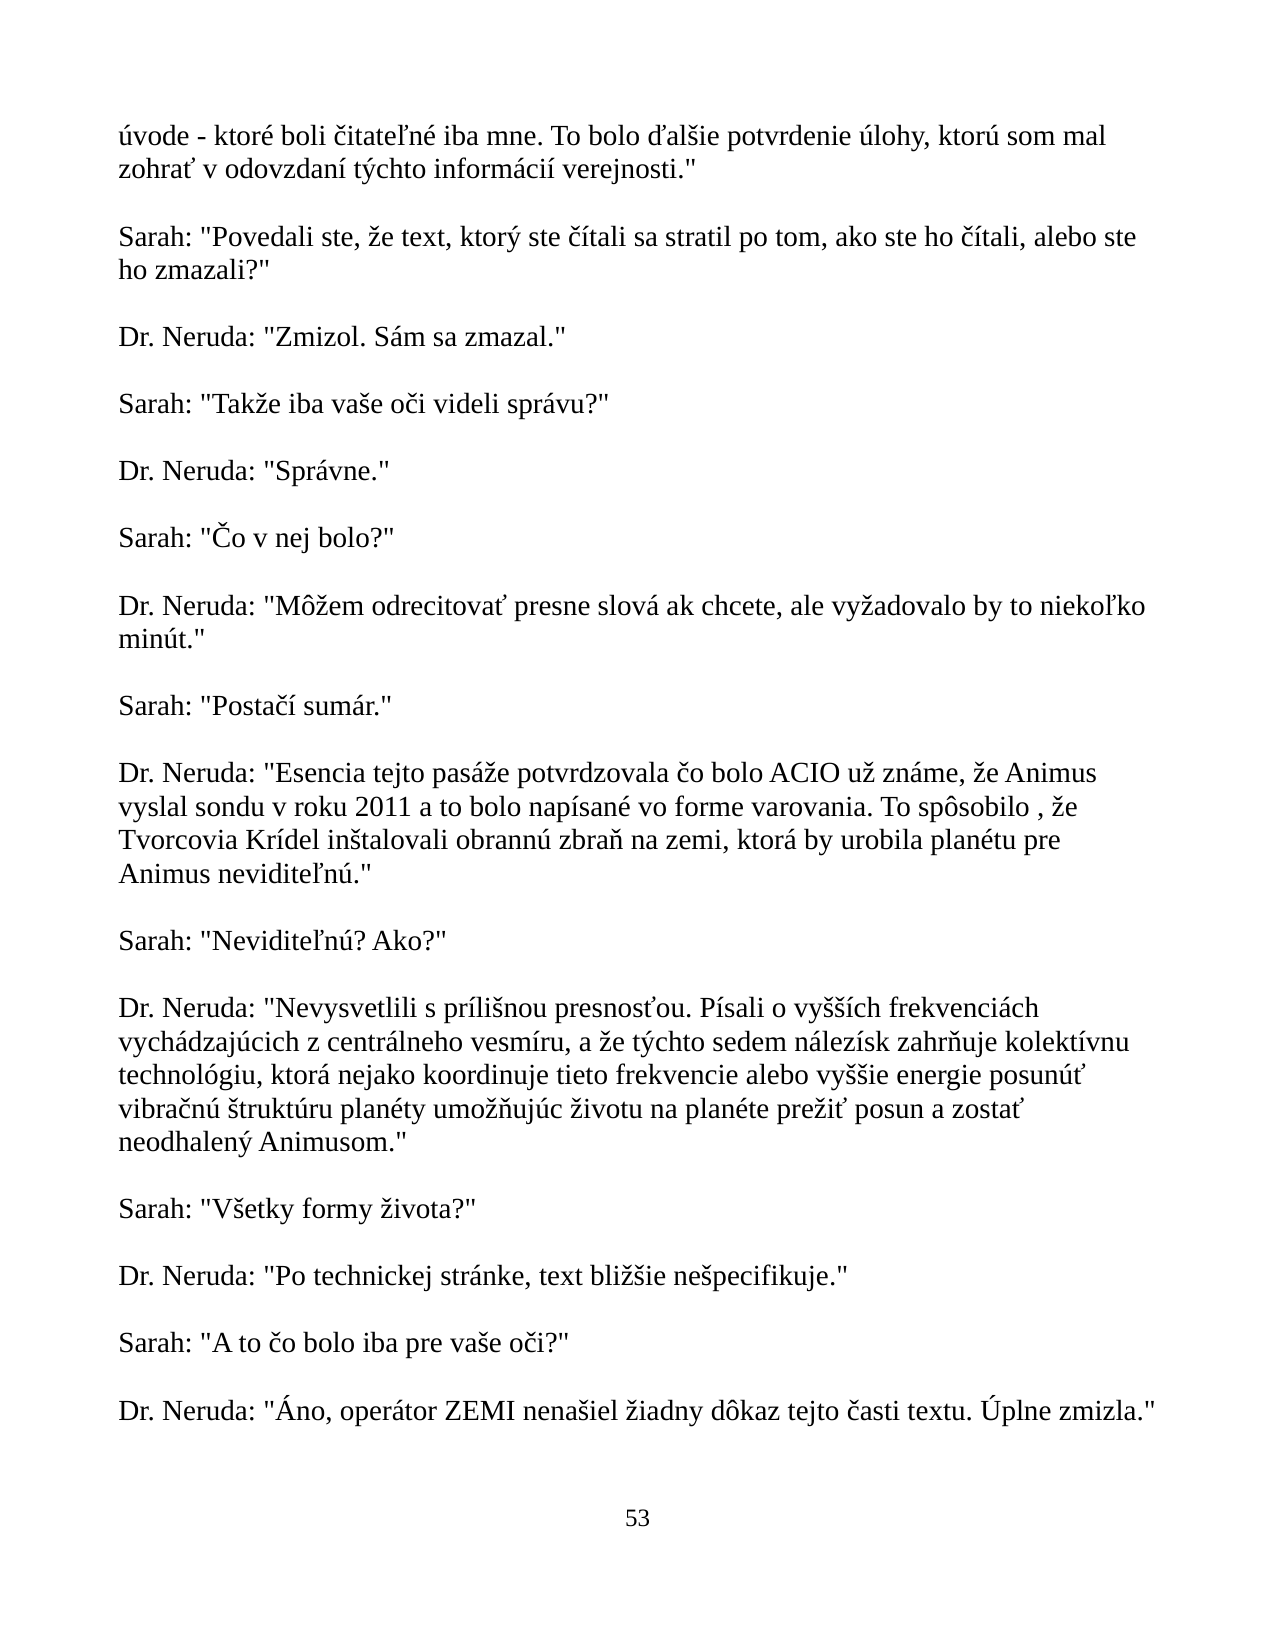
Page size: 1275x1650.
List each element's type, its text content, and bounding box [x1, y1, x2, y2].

text úvode - ktoré boli čitateľné iba mne. To bolo ďalšie potvrdenie úlohy, ktorú som mal zohrať v odovzdaní týchto informácií verejnosti." Sarah: "Povedali ste, že text, ktorý ste čítali sa stratil po tom, ako ste ho čítali, alebo ste ho zmazali?" Dr. Neruda: "Zmizol. Sám sa zmazal." Sarah: "Takže iba vaše oči videli správu?" Dr. Neruda: "Správne." Sarah: "Čo v nej bolo?" Dr. Neruda: "Môžem odrecitovať presne slová ak chcete, ale vyžadovalo by to niekoľko minút." Sarah: "Postačí sumár." Dr. Neruda: "Esencia tejto pasáže potvrdzovala čo bolo ACIO už známe, že Animus vyslal sondu v roku 2011 a to bolo napísané vo forme varovania. To spôsobilo , že Tvorcovia Krídel inštalovali obrannú zbraň na zemi, ktorá by urobila planétu pre Animus neviditeľnú." Sarah: "Neviditeľnú? Ako?" Dr. Neruda: "Nevysvetlili s prílišnou presnosťou. Písali o vyšších frekvenciách vychádzajúcich z centrálneho vesmíru, a že týchto sedem nálezísk zahrňuje kolektívnu technológiu, ktorá nejako koordinuje tieto frekvencie alebo vyššie energie posunúť vibračnú štruktúru planéty umožňujúc životu na planéte prežiť posun a zostať neodhalený Animusom." Sarah: "Všetky formy života?" Dr. Neruda: "Po technickej stránke, text bližšie nešpecifikuje." Sarah: "A to čo bolo iba pre vaše oči?" Dr. Neruda: "Áno, operátor ZEMI nenašiel žiadny dôkaz tejto časti textu. Úplne zmizla." [118, 118, 1157, 1460]
